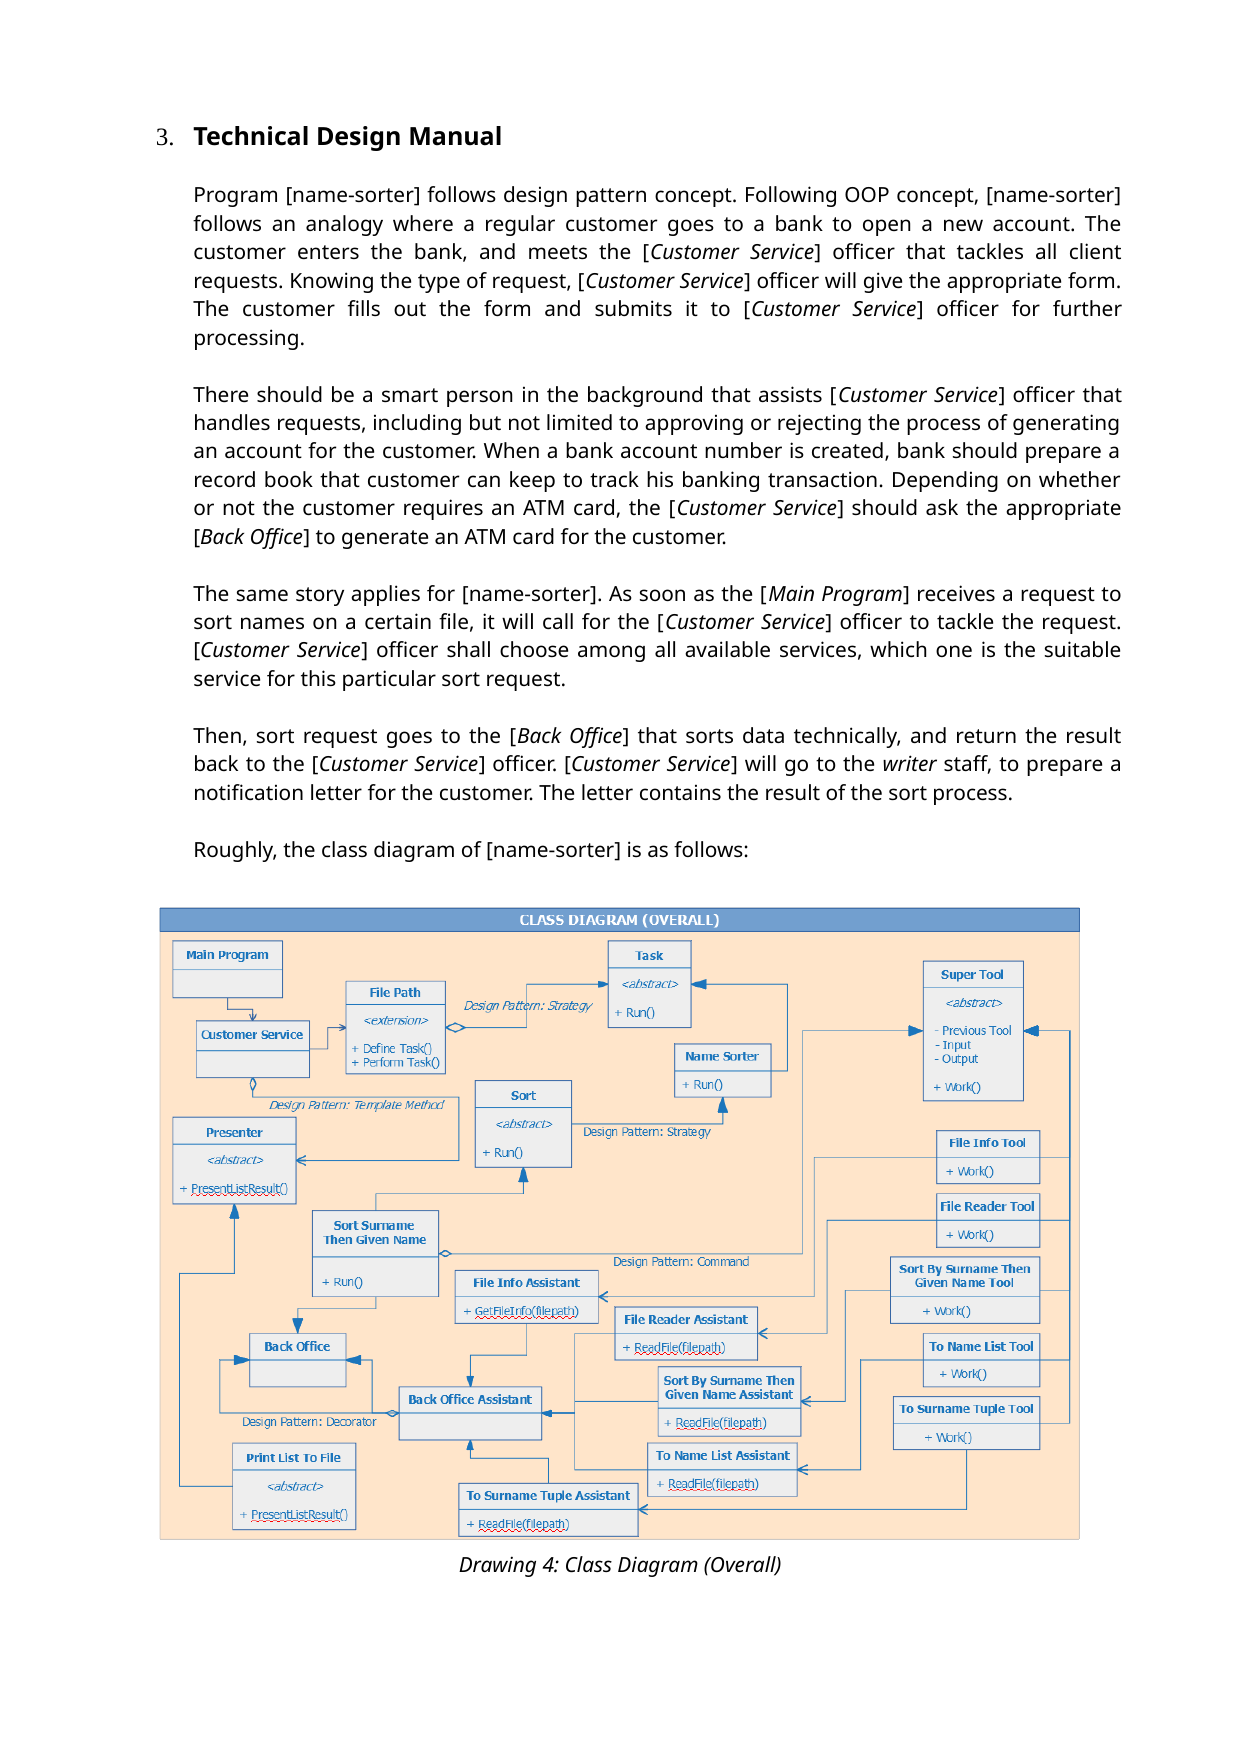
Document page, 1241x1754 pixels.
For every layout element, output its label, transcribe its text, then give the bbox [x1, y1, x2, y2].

picture [155, 904, 1085, 1545]
text Then, sort request goes to the [Back Office] that sorts data technically, and return the result back to the [Customer Service] officer. [Customer Service] will go to the writer staff, to prepare a notification letter for the customer. The letter contains the result of the sort process. [193, 721, 1122, 806]
text Drawing 4: Class Diagram (Overall) [156, 1545, 1084, 1578]
text Program [name-sorter] follows design pattern concept. Following OOP concept, [name-sorter] follows an analogy where a regular customer goes to a bank to open a new account. The customer enters the bank, and meets the [Customer Service] officer that tackles all client requests. Knowing the type of request, [Customer Service] officer will give the appropriate form. The customer fills out the form and submits it to [Customer Service] officer for further processing. [193, 181, 1122, 351]
list Technical Design Manual [156, 118, 1122, 152]
text The same story applies for [name-sorter]. As soon as the [Main Program] receives a request to sort names on a certain file, it will call for the [Customer Service] officer to tackle the request. [Customer Service] officer shall choose among all available services, which one is the suitable service for this particular sort request. [193, 579, 1122, 692]
text There should be a smart person in the background that assists [Customer Service] officer that handles requests, including but not limited to approving or rejecting the process of generating an account for the customer. When a bank account number is created, bank should prepare a record book that customer can keep to track his banking transaction. Depending on whether or not the customer requires an ATM card, the [Customer Service] should ask the appropriate [Back Office] to generate an ATM card for the customer. [193, 380, 1122, 550]
text Roughly, the class diagram of [name-sorter] is as follows: [193, 835, 1122, 863]
